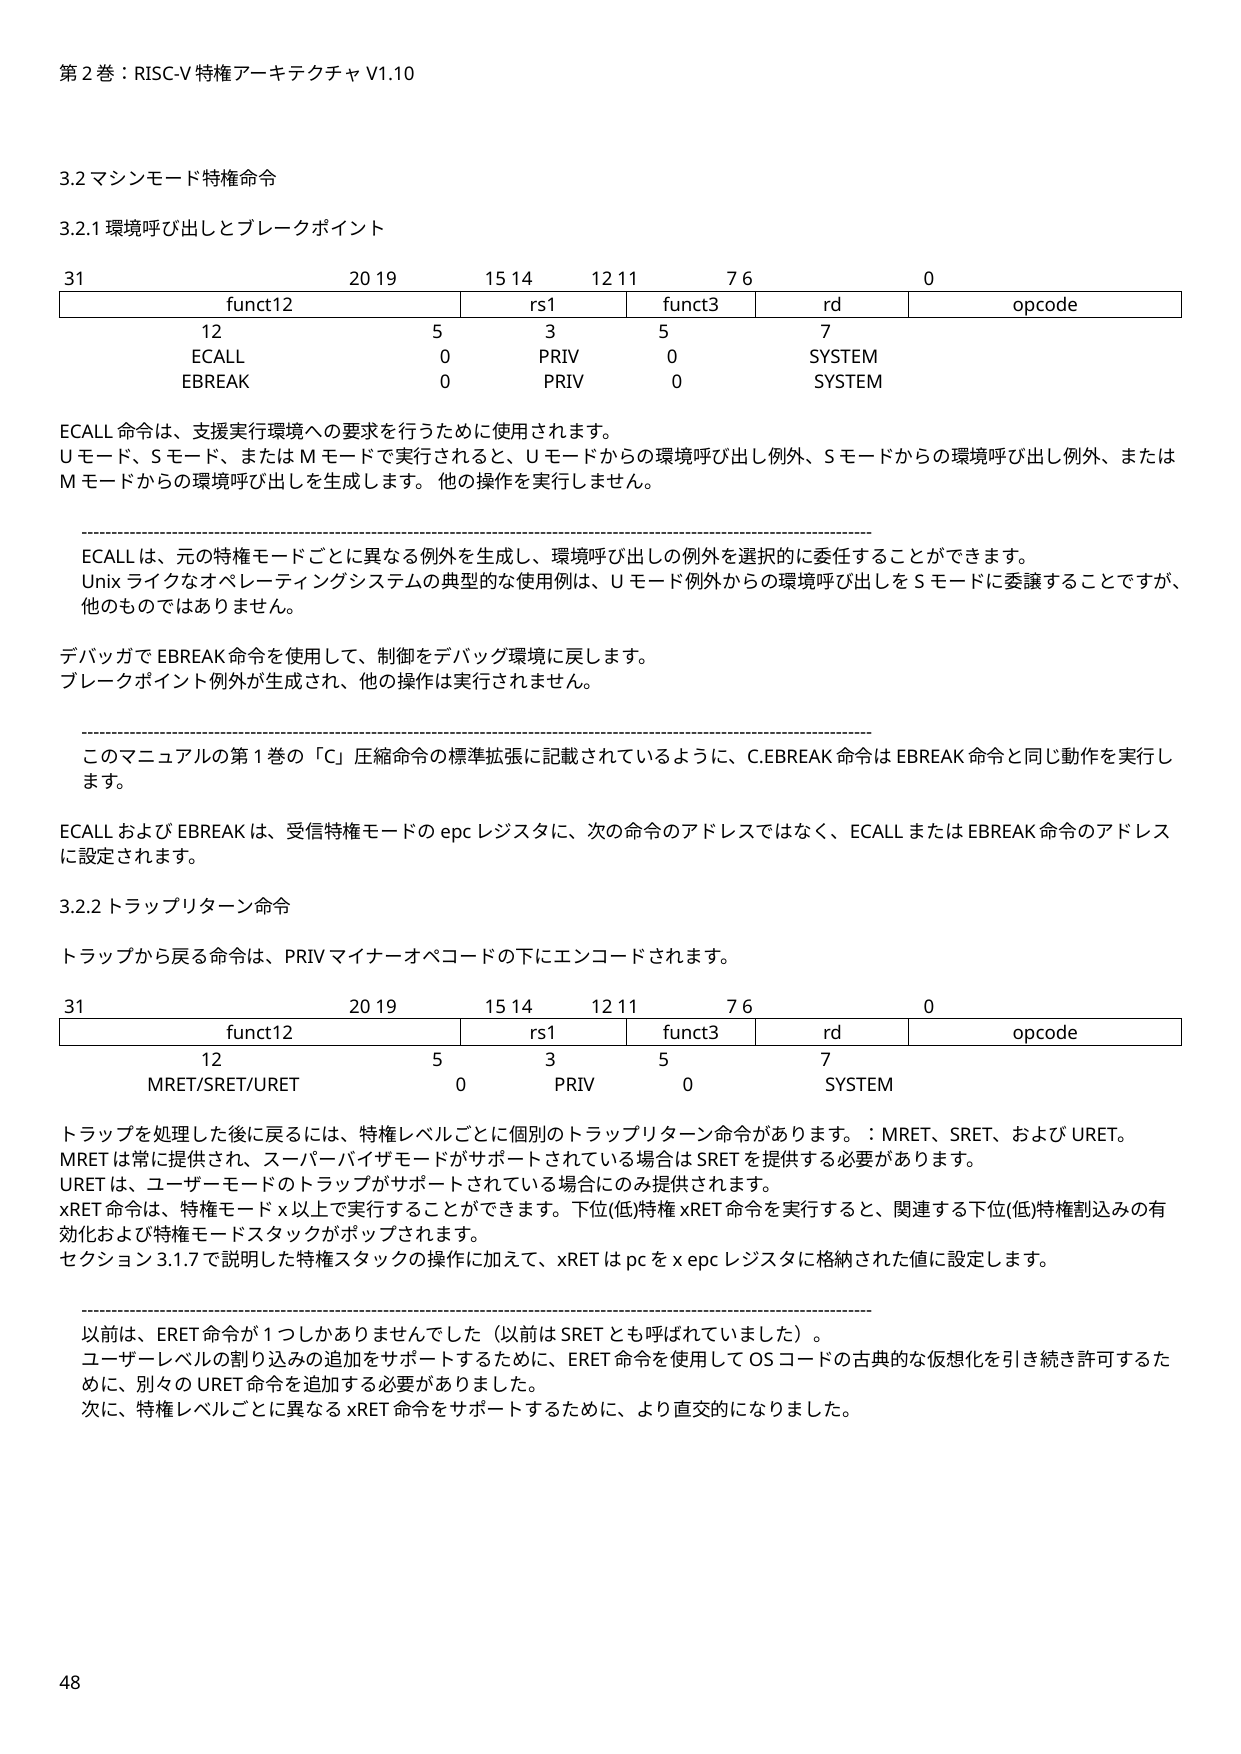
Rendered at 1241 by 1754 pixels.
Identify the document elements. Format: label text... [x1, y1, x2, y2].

table_header funct3 [627, 292, 755, 317]
text ECALLおよびEBREAKは、受信特権モードのepcレジスタに、次の命令のアドレスではなく、ECALLまたはEBREAK命令のアドレスに設定されます。 [59, 818, 1181, 868]
text このマニュアルの第1巻の「C」圧縮命令の標準拡張に記載されているように、C.EBREAK命令はEBREAK命令と同じ動作を実行します。 [81, 743, 1181, 793]
text トラップを処理した後に戻るには、特権レベルごとに個別のトラップリターン命令があります。：MRET、SRET、およびURET。 [59, 1121, 1181, 1146]
text ブレークポイント例外が生成され、他の操作は実行されません。 [59, 668, 1181, 693]
text 3.2.2トラップリターン命令 [59, 893, 1181, 918]
text 12 5 3 5 7 [59, 1046, 1181, 1071]
text 12 5 3 5 7 [59, 318, 1181, 343]
text 次に、特権レベルごとに異なるxRET命令をサポートするために、より直交的になりました。 [81, 1396, 1181, 1421]
text デバッガでEBREAK命令を使用して、制御をデバッグ環境に戻します。 [59, 643, 1181, 668]
text ユーザーレベルの割り込みの追加をサポートするために、ERET命令を使用してOSコードの古典的な仮想化を引き続き許可するために、別々のURET命令を追加する必要がありました。 [81, 1346, 1181, 1396]
text ECALL命令は、支援実行環境への要求を行うために使用されます。 [59, 418, 1181, 443]
table_header funct12 [60, 1019, 460, 1045]
text MRETは常に提供され、スーパーバイザモードがサポートされている場合はSRETを提供する必要があります。 [59, 1146, 1181, 1171]
text ECALL 0 PRIV 0 SYSTEM [59, 343, 1181, 368]
text xRET命令は、特権モードx以上で実行することができます。下位(低)特権xRET命令を実行すると、関連する下位(低)特権割込みの有効化および特権モードスタックがポップされます。 [59, 1196, 1181, 1246]
table_header funct12 [60, 292, 460, 317]
text 31 20 19 15 14 12 11 7 6 0 [59, 993, 1181, 1018]
text Uモード、Sモード、またはMモードで実行されると、Uモードからの環境呼び出し例外、Sモードからの環境呼び出し例外、またはMモードからの環境呼び出しを生成します。 他の操作を実行しません。 [59, 443, 1181, 493]
text URETは、ユーザーモードのトラップがサポートされている場合にのみ提供されます。 [59, 1171, 1181, 1196]
text ----------------------------------------------------------------------------------------------------------------------------------- [81, 1296, 1181, 1321]
text ----------------------------------------------------------------------------------------------------------------------------------- [81, 518, 1181, 543]
text Unixライクなオペレーティングシステムの典型的な使用例は、U モード例外からの環境呼び出しを S モードに委譲することですが、他のものではありません。 [81, 568, 1181, 618]
table_header rs1 [461, 292, 626, 317]
table_header rs1 [461, 1019, 626, 1045]
table_header rd [756, 1019, 908, 1045]
text EBREAK 0 PRIV 0 SYSTEM [59, 368, 1181, 393]
text 3.2.1環境呼び出しとブレークポイント [59, 216, 1181, 241]
text トラップから戻る命令は、PRIVマイナーオペコードの下にエンコードされます。 [59, 943, 1181, 968]
table_header opcode [909, 292, 1181, 317]
text 以前は、ERET命令が1つしかありませんでした（以前はSRETとも呼ばれていました）。 [81, 1321, 1181, 1346]
table_header opcode [909, 1019, 1181, 1045]
text MRET/SRET/URET 0 PRIV 0 SYSTEM [59, 1071, 1181, 1096]
text ECALLは、元の特権モードごとに異なる例外を生成し、環境呼び出しの例外を選択的に委任することができます。 [81, 543, 1181, 568]
text セクション3.1.7で説明した特権スタックの操作に加えて、xRETはpcをx epcレジスタに格納された値に設定します。 [59, 1246, 1181, 1271]
text 3.2マシンモード特権命令 [59, 166, 1181, 191]
table_header funct3 [627, 1019, 755, 1045]
table_header rd [756, 292, 908, 317]
text 31 20 19 15 14 12 11 7 6 0 [59, 266, 1181, 291]
text ----------------------------------------------------------------------------------------------------------------------------------- [81, 718, 1181, 743]
